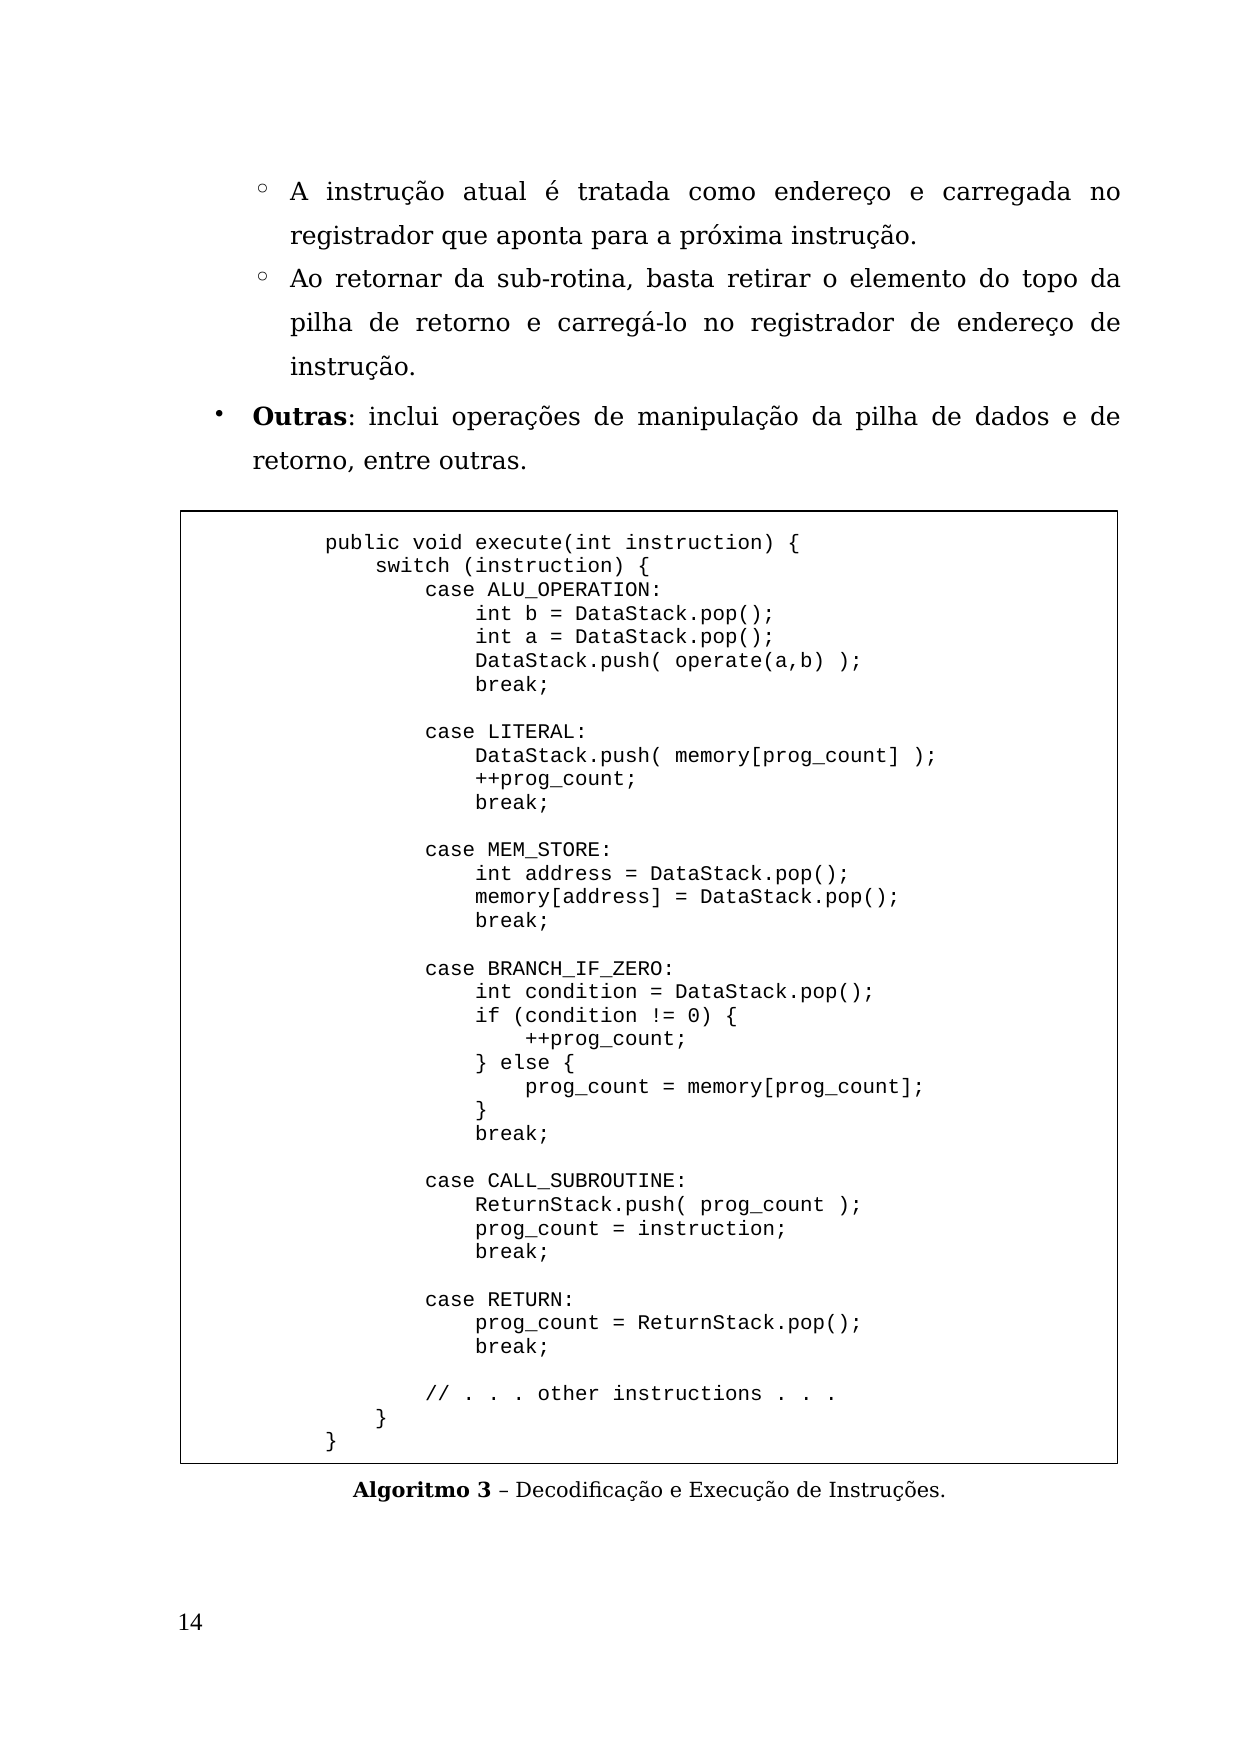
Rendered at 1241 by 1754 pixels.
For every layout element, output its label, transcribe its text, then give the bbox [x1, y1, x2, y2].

text break; [325, 674, 1117, 697]
text int condition = DataStack.pop(); [325, 981, 1117, 1005]
text ReturnStack.push( prog_count ); [325, 1194, 1117, 1218]
text prog_count = ReturnStack.pop(); [325, 1312, 1117, 1336]
text ++prog_count; [325, 768, 1117, 792]
text prog_count = memory[prog_count]; [325, 1076, 1117, 1099]
text } [325, 1099, 1117, 1123]
text int b = DataStack.pop(); [325, 603, 1117, 626]
text case LITERAL: [325, 721, 1117, 745]
text case MEM_STORE: [325, 839, 1117, 863]
text memory[address] = DataStack.pop(); [325, 887, 1117, 910]
text int a = DataStack.pop(); [325, 626, 1117, 650]
text break; [325, 1336, 1117, 1359]
text [1118, 1407, 1122, 1430]
text } else { [325, 1052, 1117, 1076]
text int address = DataStack.pop(); [325, 863, 1117, 887]
text case BRANCH_IF_ZERO: [325, 957, 1117, 981]
text Algoritmo 3 – Decodificação e Execução de Instruções. [177, 1478, 1122, 1503]
text case RETURN: [325, 1288, 1117, 1312]
list Outras: inclui operações de manipulação da pilha de dados e de retorno, entre outras. [215, 402, 1122, 475]
text case CALL_SUBROUTINE: [325, 1170, 1117, 1194]
text if (condition != 0) { [325, 1005, 1117, 1028]
text DataStack.push( memory[prog_count] ); [325, 745, 1117, 768]
text [1118, 1430, 1122, 1454]
text break; [325, 1123, 1117, 1147]
text } [325, 1430, 1117, 1454]
text ++prog_count; [325, 1028, 1117, 1052]
text } [325, 1407, 1117, 1430]
text case ALU_OPERATION: [325, 579, 1117, 603]
text break; [325, 792, 1117, 816]
text DataStack.push( operate(a,b) ); [325, 650, 1117, 674]
text public void execute(int instruction) { [325, 532, 1117, 556]
text prog_count = instruction; [325, 1218, 1117, 1241]
text // . . . other instructions . . . [325, 1383, 1117, 1407]
list Ao retornar da sub-rotina, basta retirar o elemento do topo da pilha de retorno e carregá-lo no registrador de endereço de instrução. [252, 265, 1122, 381]
text break; [325, 1241, 1117, 1265]
text switch (instruction) { [325, 556, 1117, 579]
text [1118, 1099, 1122, 1123]
list A instrução atual é tratada como endereço e carregada no registrador que aponta para a próxima instrução. [252, 177, 1122, 250]
text break; [325, 910, 1117, 934]
